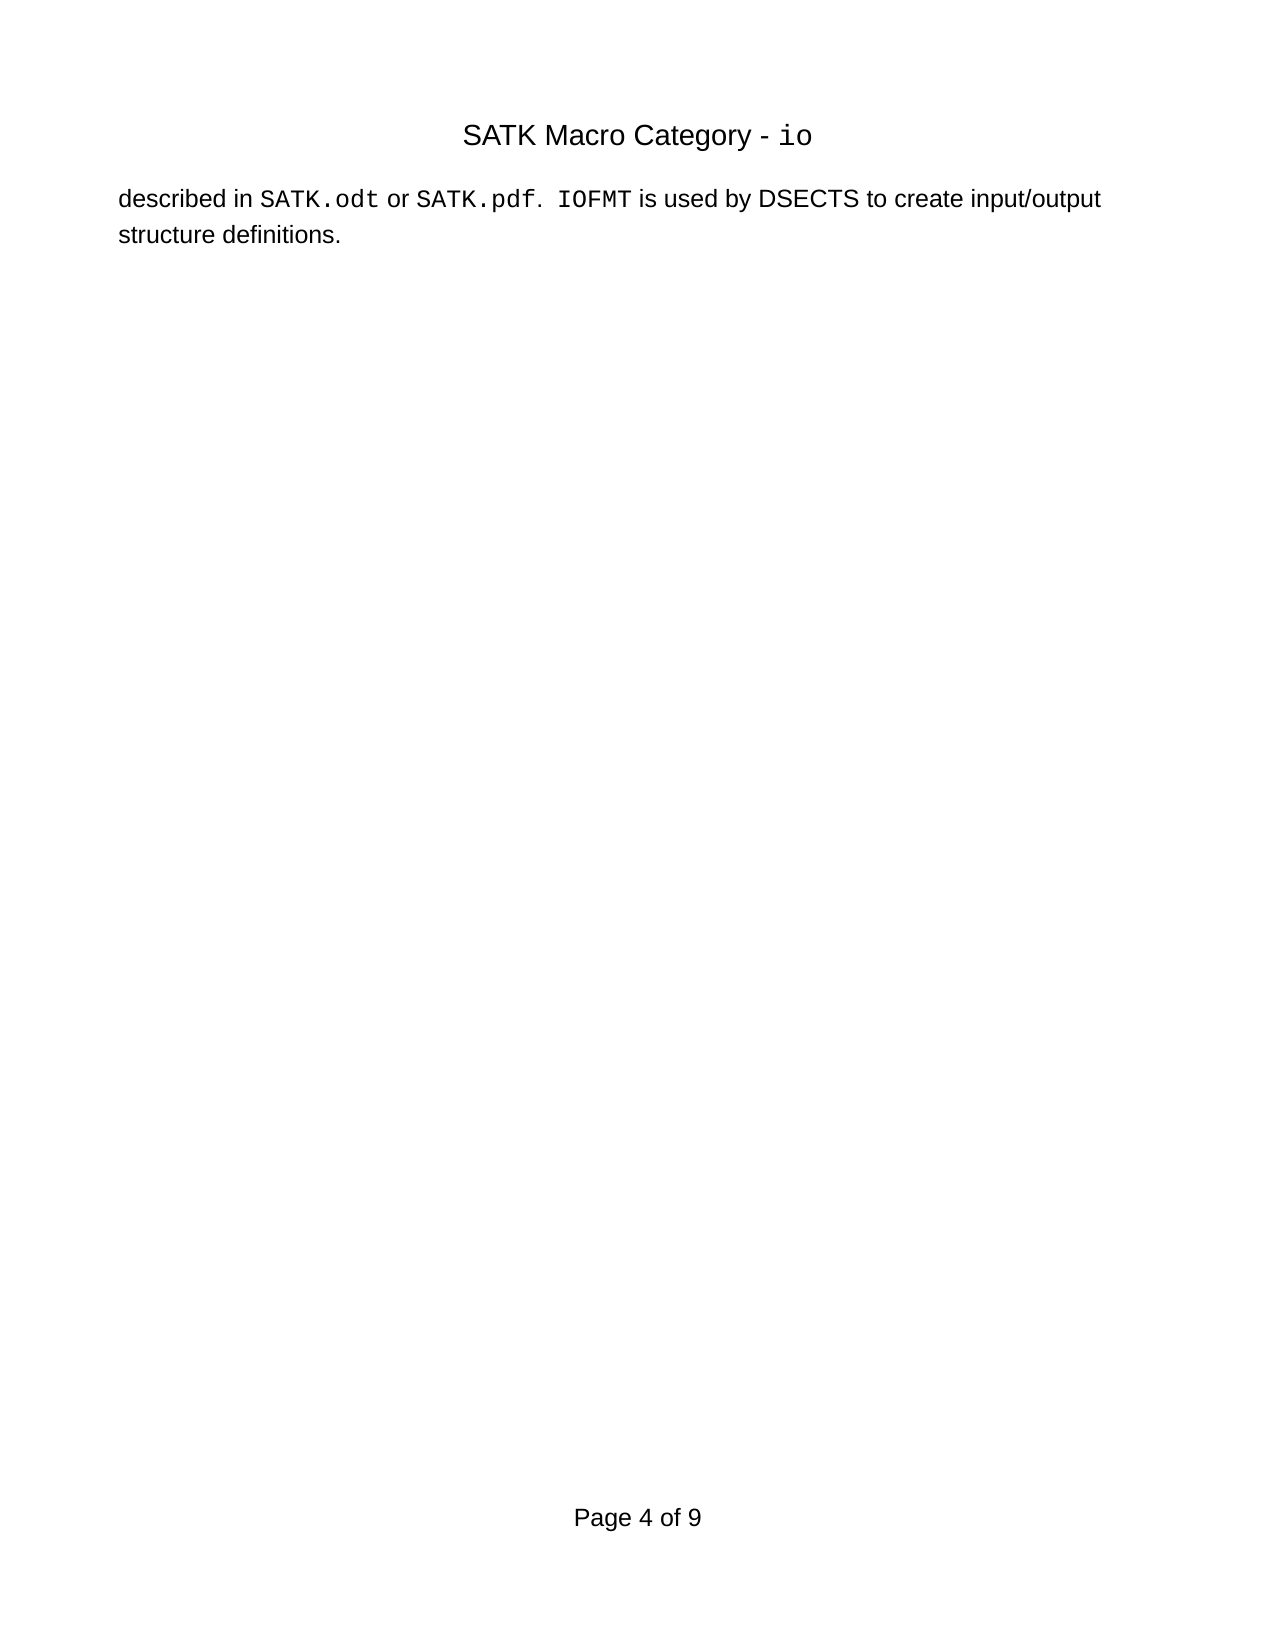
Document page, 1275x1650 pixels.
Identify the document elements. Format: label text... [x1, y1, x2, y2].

text described in SATK.odt or SATK.pdf. IOFMT is used by DSECTS to create input/output structure definitions. [118, 184, 1157, 249]
